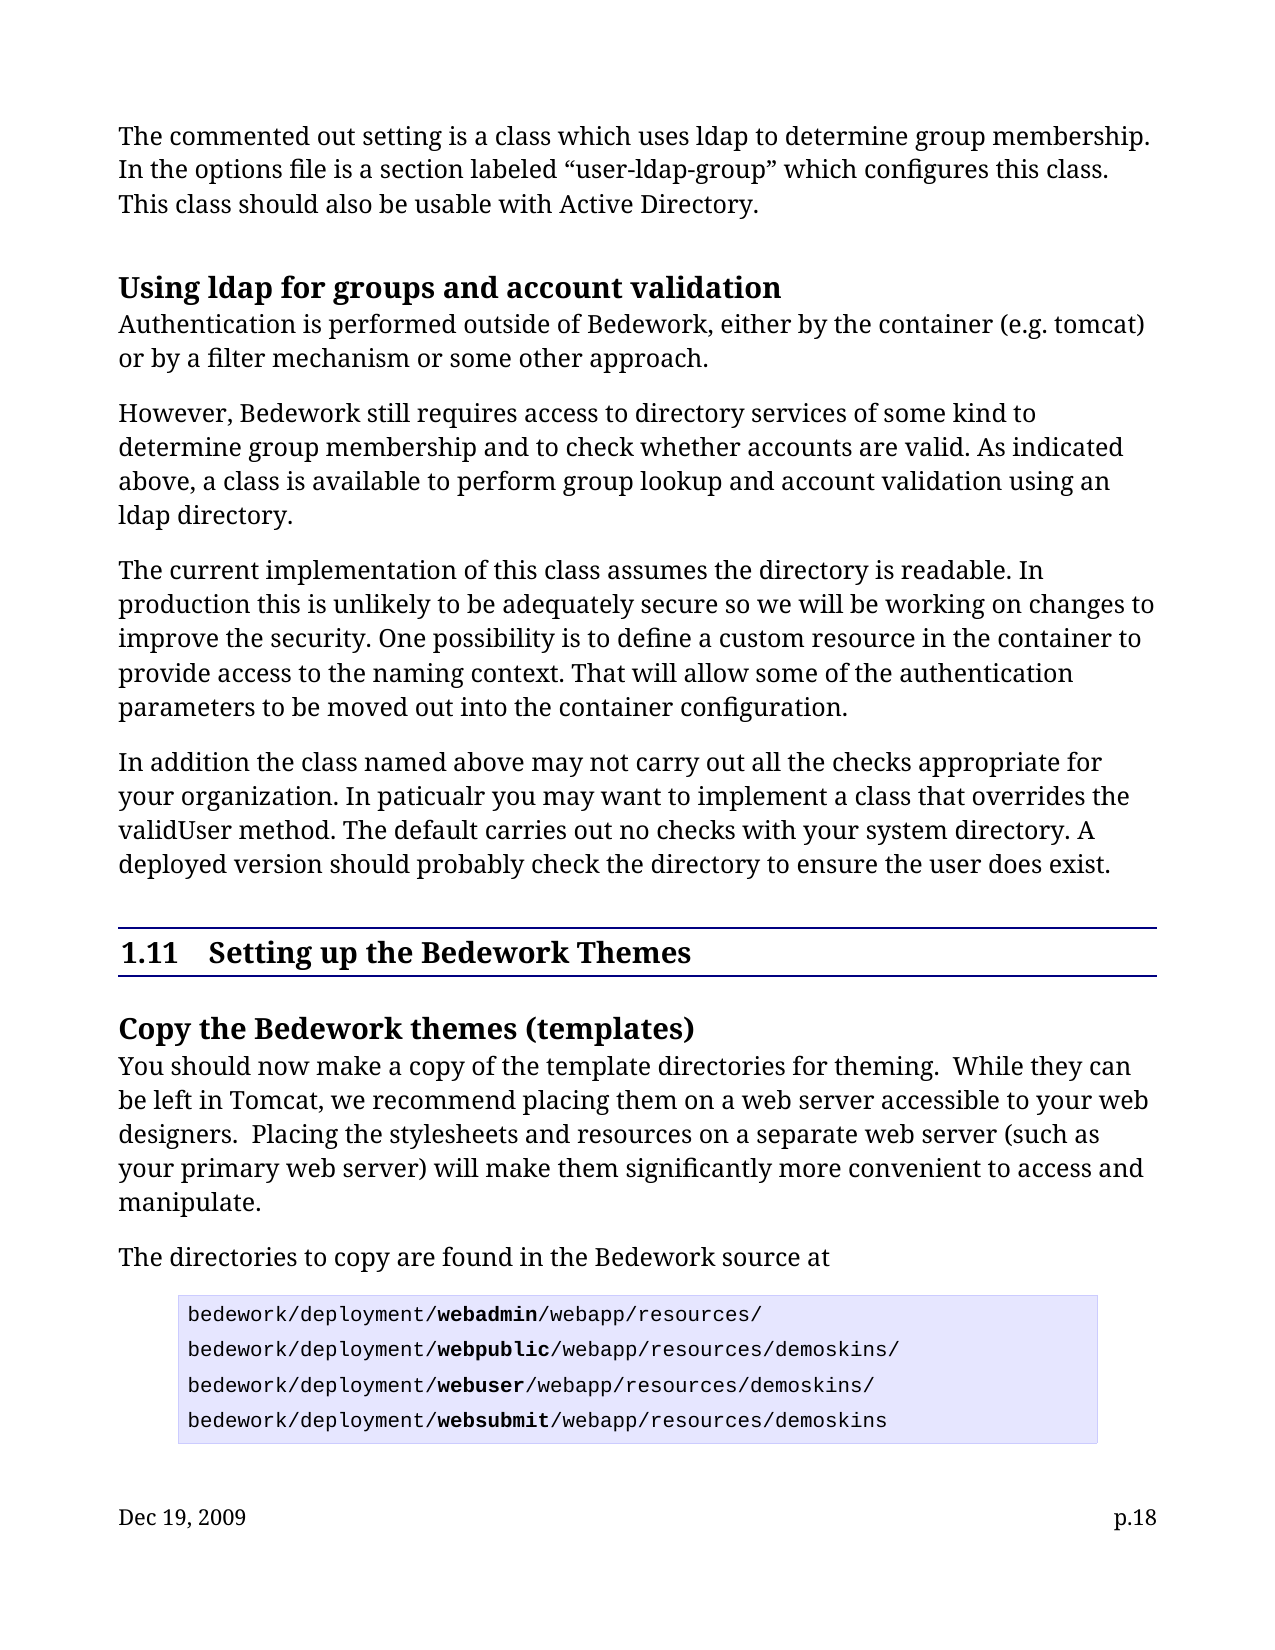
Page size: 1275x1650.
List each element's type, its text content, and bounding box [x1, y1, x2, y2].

subtitle Copy the Bedework themes (templates) [118, 1009, 1157, 1048]
text bedework/deployment/webadmin/webapp/resources/ [179, 1296, 1097, 1327]
text The current implementation of this class assumes the directory is readable. In production this is unlikely to be adequately secure so we will be working on changes to improve the security. One possibility is to define a custom resource in the container to provide access to the naming context. That will allow some of the authentication parameters to be moved out into the container configuration. [118, 553, 1157, 723]
text You should now make a copy of the template directories for theming. While they can be left in Tomcat, we recommend placing them on a web server accessible to your web designers. Placing the stylesheets and resources on a separate web server (such as your primary web server) will make them significantly more convenient to access and manipulate. [118, 1048, 1157, 1219]
subtitle Setting up the Bedework Themes [118, 929, 1157, 975]
text bedework/deployment/webpublic/webapp/resources/demoskins/ [179, 1330, 1097, 1363]
text Authentication is performed outside of Bedework, either by the container (e.g. tomcat) or by a filter mechanism or some other approach. [118, 307, 1157, 375]
subtitle Using ldap for groups and account validation [118, 267, 1157, 307]
text bedework/deployment/websubmit/webapp/resources/demoskins [179, 1401, 1097, 1443]
text However, Bedework still requires access to directory services of some kind to determine group membership and to check whether accounts are valid. As indicated above, a class is available to perform group lookup and account validation using an ldap directory. [118, 396, 1157, 532]
text The directories to copy are found in the Bedework source at [118, 1240, 1157, 1274]
text In addition the class named above may not carry out all the checks appropriate for your organization. In paticualr you may want to implement a class that overrides the validUser method. The default carries out no checks with your system directory. A deployed version should probably check the directory to ensure the user does exist. [118, 744, 1157, 881]
text bedework/deployment/webuser/webapp/resources/demoskins/ [179, 1366, 1097, 1398]
text The commented out setting is a class which uses ldap to determine group membership. In the options file is a section labeled “user-ldap-group” which configures this class. This class should also be usable with Active Directory. [118, 118, 1157, 220]
